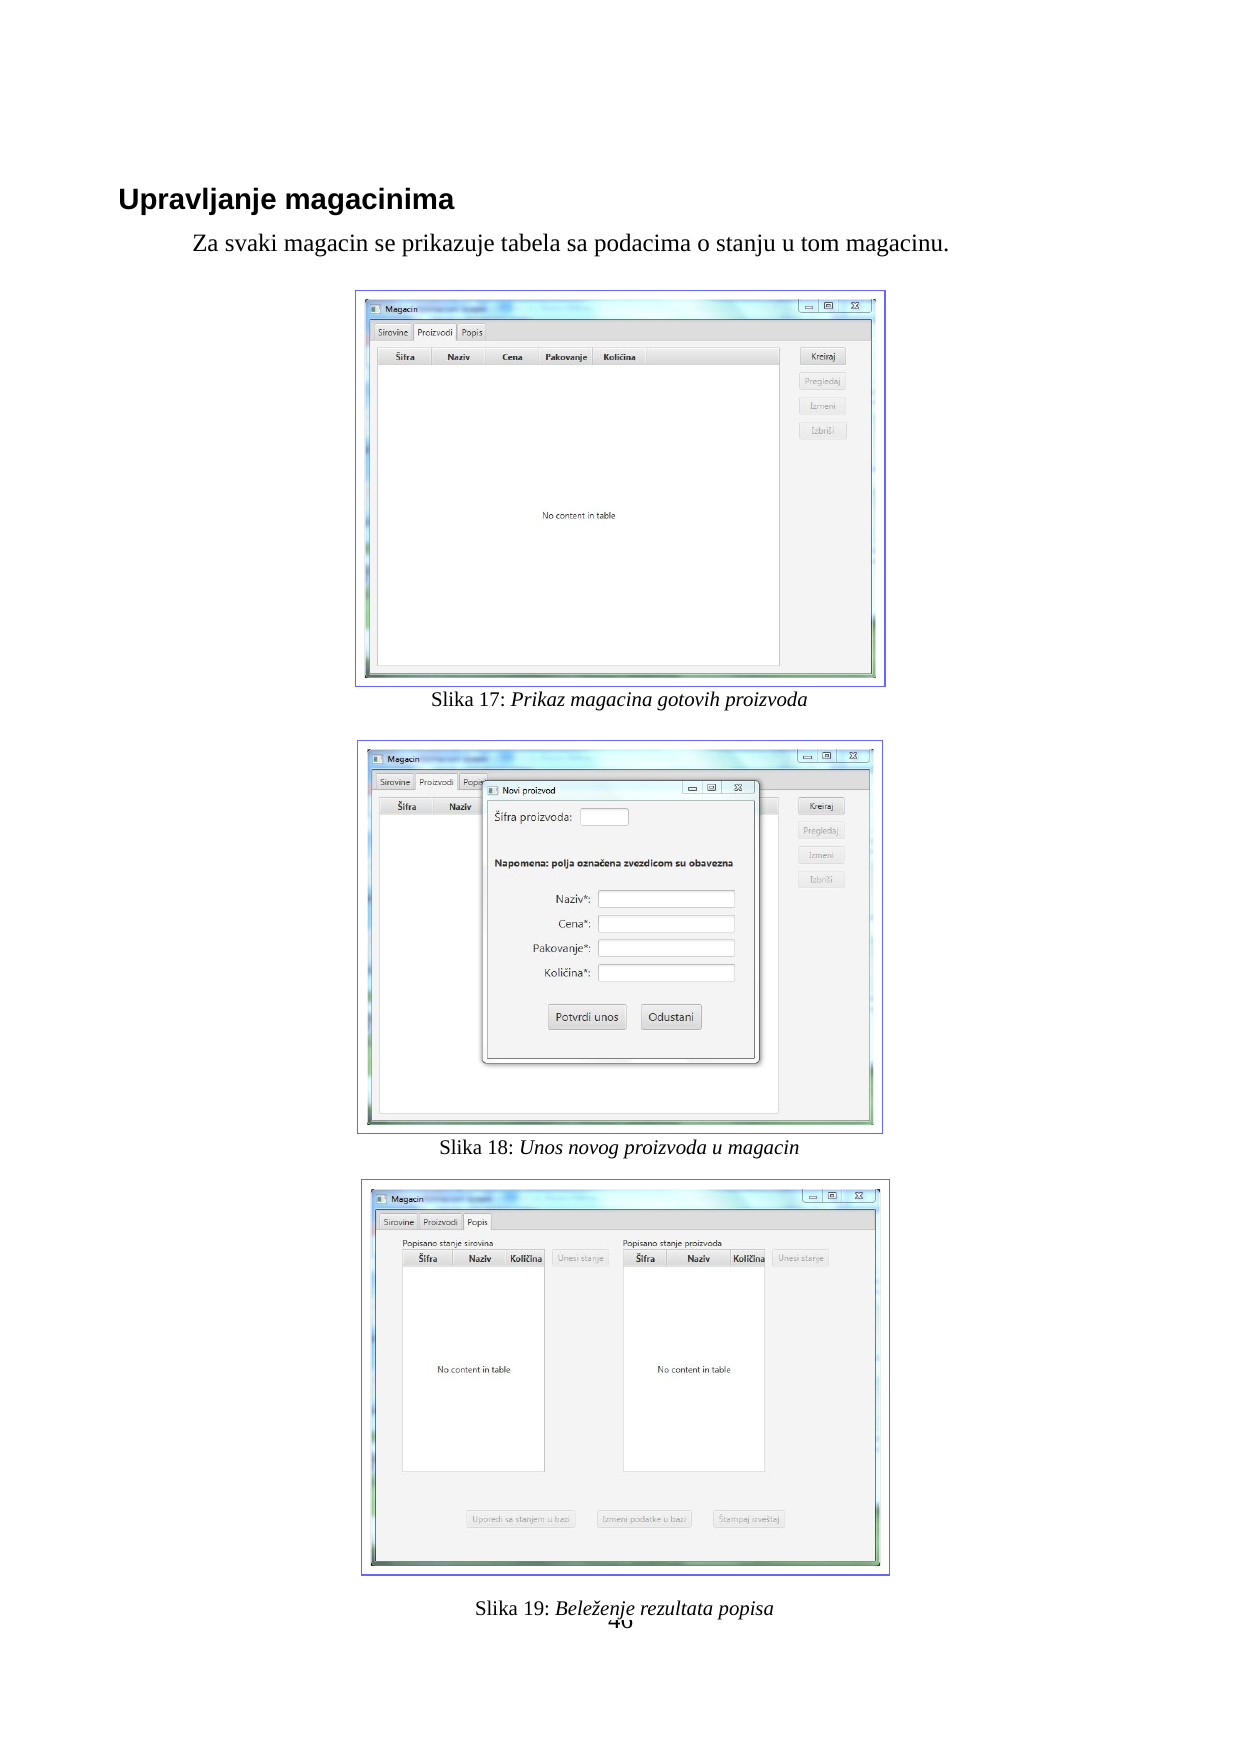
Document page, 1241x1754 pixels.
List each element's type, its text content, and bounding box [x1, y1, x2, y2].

text [362, 1180, 889, 1574]
text [358, 741, 882, 1133]
text Slika 18: Unos novog proizvoda u magacin [357, 1134, 883, 1159]
picture [364, 299, 876, 678]
subtitle Upravljanje magacinima [118, 182, 1122, 216]
picture [367, 749, 874, 1125]
text Za svaki magacin se prikazuje tabela sa podacima o stanju u tom magacinu. [118, 228, 1122, 257]
text [356, 291, 884, 686]
text Slika 19: Beleženje rezultata popisa [361, 1576, 890, 1620]
picture [370, 1189, 880, 1566]
text Slika 17: Prikaz magacina gotovih proizvoda [355, 687, 886, 711]
